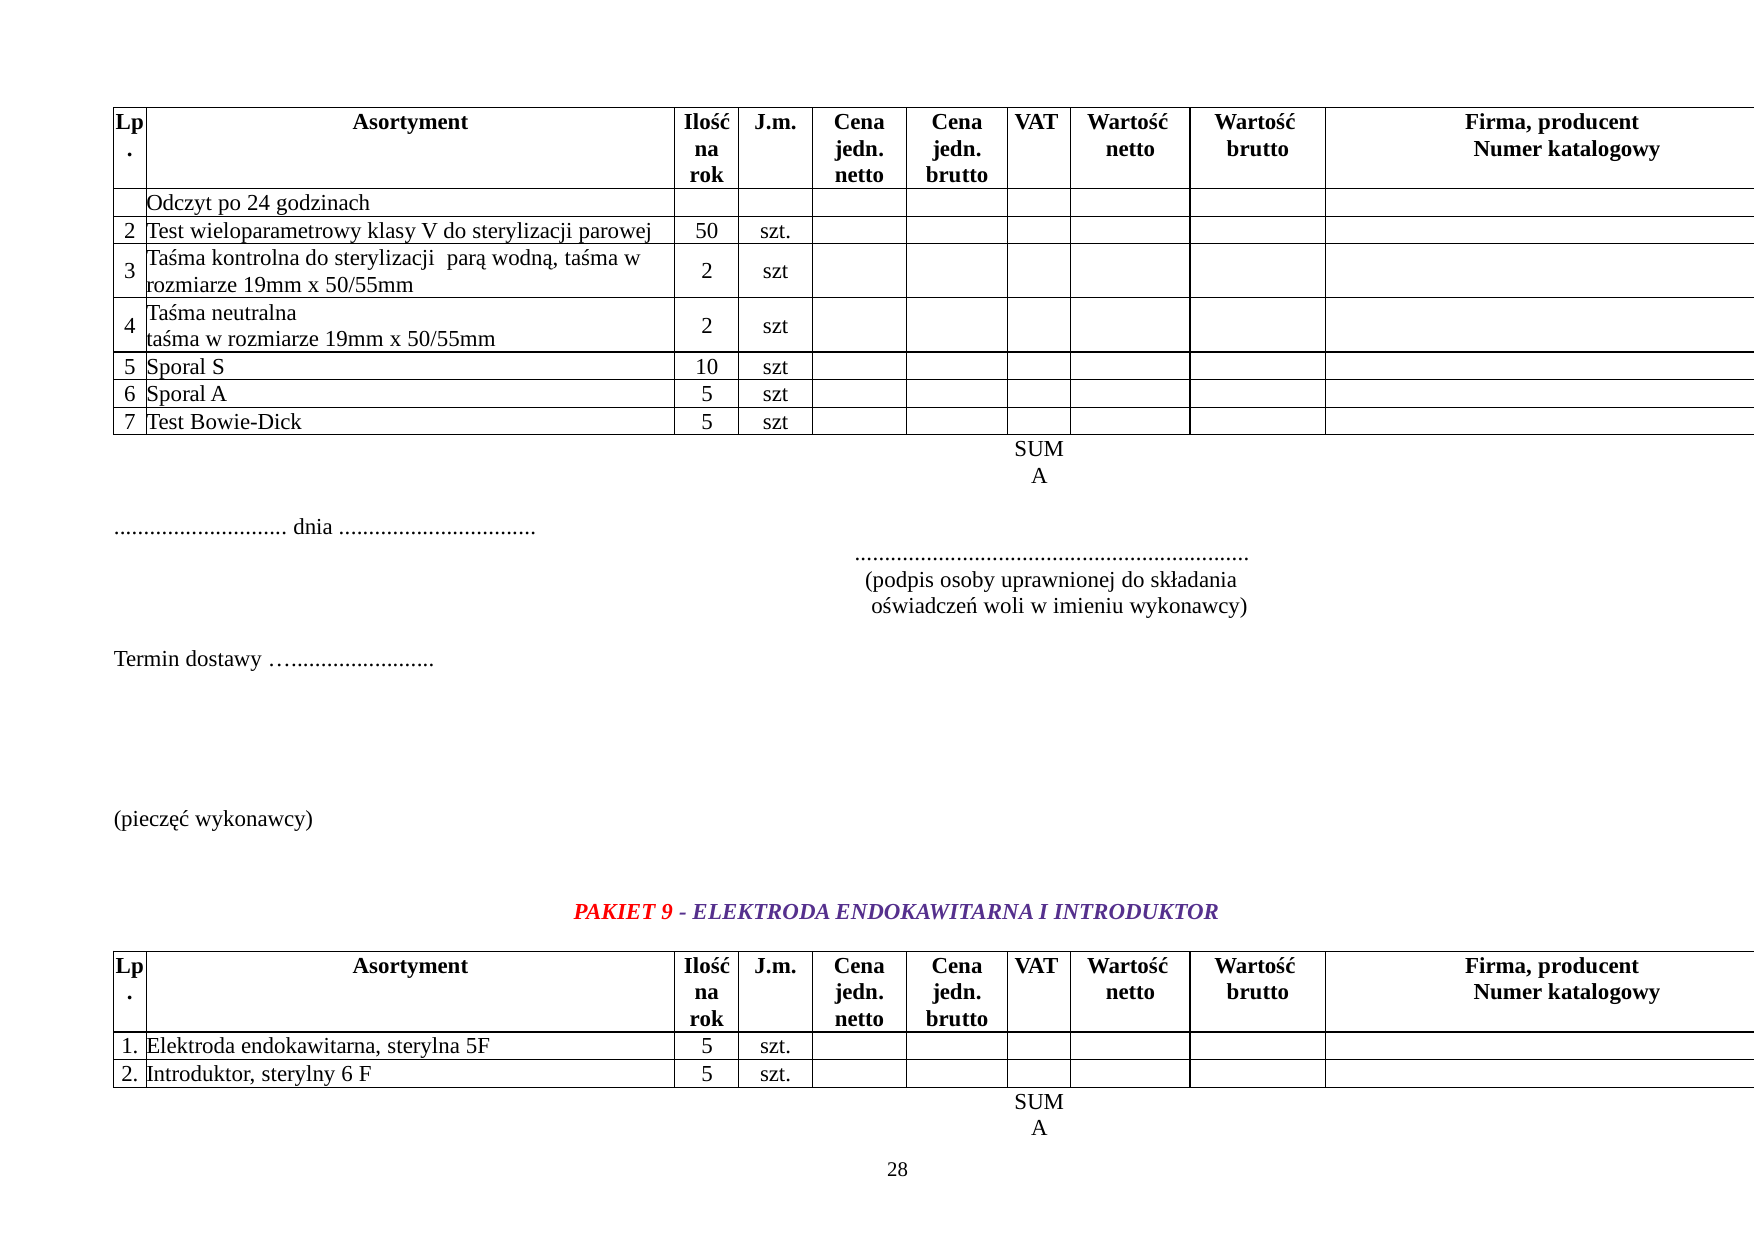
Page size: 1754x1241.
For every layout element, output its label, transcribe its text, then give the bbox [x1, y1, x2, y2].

table_cell [1008, 244, 1070, 297]
text .................................................................. [113, 539, 1681, 566]
table_cell [1191, 1033, 1325, 1059]
table_cell SUMA [1008, 435, 1071, 488]
table_cell [1602, 435, 1606, 488]
table_cell [813, 1033, 906, 1059]
table_cell [907, 1060, 1007, 1087]
table_header Ilość na rok [675, 952, 738, 1031]
table_header Cena jedn. netto [813, 952, 906, 1031]
table_cell [1652, 1088, 1656, 1141]
table_cell szt. [739, 1060, 812, 1087]
table_cell Introduktor, sterylny 6 F [147, 1060, 674, 1087]
table_cell [1326, 353, 1754, 379]
table_cell [1639, 1088, 1643, 1141]
table_cell [1191, 217, 1325, 243]
text oświadczeń woli w imieniu wykonawcy) [703, 592, 1681, 619]
table_cell 7 [114, 408, 146, 434]
table_header Cena jedn. brutto [907, 952, 1007, 1031]
table_cell [1677, 435, 1681, 488]
table_cell [1326, 298, 1754, 351]
table_header Wartość brutto [1191, 108, 1325, 188]
table_cell [907, 353, 1007, 379]
table_cell [146, 1088, 674, 1141]
table_cell [1610, 435, 1614, 488]
table_cell [675, 189, 738, 216]
table_cell 5 [114, 353, 146, 379]
text (pieczęć wykonawcy) [113, 804, 1681, 831]
table_header Cena jedn. netto [813, 108, 906, 188]
table_cell [114, 189, 146, 216]
table_cell [1008, 1060, 1070, 1087]
table_cell [813, 244, 906, 297]
table_cell [675, 435, 739, 488]
table_cell SUMA [1008, 1088, 1071, 1141]
table_cell [1325, 1088, 1589, 1141]
table_cell [675, 1088, 739, 1141]
table_header Wartość netto [1071, 952, 1189, 1031]
table_cell [1652, 435, 1656, 488]
table_cell [114, 435, 146, 488]
table_cell [1635, 435, 1639, 488]
table_cell [1326, 1060, 1754, 1087]
table_cell 5 [675, 1060, 738, 1087]
table_cell [812, 1088, 906, 1141]
table_cell [813, 353, 906, 379]
table_header Wartość netto [1071, 108, 1189, 188]
table_cell [1668, 435, 1672, 488]
table_cell [813, 298, 906, 351]
table_cell szt [739, 353, 812, 379]
table_cell [1618, 1088, 1622, 1141]
table_cell [1589, 1088, 1593, 1141]
table_cell szt [739, 408, 812, 434]
table_header Asortyment [147, 952, 674, 1031]
table_cell [907, 380, 1007, 407]
table_cell Sporal S [147, 353, 674, 379]
table_header Lp. [114, 952, 146, 1031]
table_cell [1610, 1088, 1614, 1141]
table_header Lp. [114, 108, 146, 188]
table_cell [1656, 1088, 1660, 1141]
table_cell Odczyt po 24 godzinach [147, 189, 674, 216]
text Termin dostawy …........................ [113, 645, 1681, 672]
table_header Ilość na rok [675, 108, 738, 188]
table_cell [907, 189, 1007, 216]
table_cell 5 [675, 380, 738, 407]
table_cell szt [739, 244, 812, 297]
table_cell [907, 408, 1007, 434]
table_cell [1326, 244, 1754, 297]
table_header VAT [1008, 952, 1070, 1031]
table_cell Sporal A [147, 380, 674, 407]
table_cell [1635, 1088, 1639, 1141]
table_cell [1191, 380, 1325, 407]
table_cell [1071, 1088, 1190, 1141]
table_cell [1191, 189, 1325, 216]
table_cell [1008, 217, 1070, 243]
table_cell [907, 217, 1007, 243]
table_cell [813, 380, 906, 407]
table_cell 1. [114, 1033, 146, 1059]
table_cell [1648, 435, 1652, 488]
table_cell 2 [675, 298, 738, 351]
table_cell [1664, 435, 1668, 488]
table_cell [812, 435, 906, 488]
table_header Cena jedn. brutto [907, 108, 1007, 188]
table_cell [1656, 435, 1660, 488]
table_cell [1326, 408, 1754, 434]
table_cell [1191, 1060, 1325, 1087]
table_cell [1614, 1088, 1618, 1141]
table_cell [1008, 380, 1070, 407]
table_cell [813, 217, 906, 243]
table_cell szt [739, 298, 812, 351]
table_cell 5 [675, 408, 738, 434]
table_cell [813, 189, 906, 216]
table_cell [1602, 1088, 1606, 1141]
table_cell [1071, 380, 1189, 407]
table_cell [1071, 298, 1189, 351]
table_cell [1071, 435, 1190, 488]
table_cell [1190, 435, 1325, 488]
subtitle PAKIET 9 - ELEKTRODA ENDOKAWITARNA I INTRODUKTOR [113, 897, 1681, 924]
table_header Wartość brutto [1191, 952, 1325, 1031]
table_cell [739, 435, 812, 488]
table_cell [1627, 435, 1631, 488]
table_cell Taśma kontrolna do sterylizacji parą wodną, taśma w rozmiarze 19mm x 50/55mm [147, 244, 674, 297]
table_header Firma, producent Numer katalogowy [1326, 952, 1754, 1031]
table_cell 2 [675, 244, 738, 297]
table_cell [907, 1033, 1007, 1059]
table_cell [1191, 353, 1325, 379]
table_cell 5 [675, 1033, 738, 1059]
table_cell 3 [114, 244, 146, 297]
text ............................. dnia ................................. [113, 512, 1681, 539]
table_cell [1673, 435, 1677, 488]
table_cell Test wieloparametrowy klasy V do sterylizacji parowej [147, 217, 674, 243]
table_cell [906, 435, 1007, 488]
table_cell [1598, 435, 1602, 488]
table_cell [1660, 435, 1664, 488]
table_cell [1071, 353, 1189, 379]
table_cell [1618, 435, 1622, 488]
table_cell [1071, 217, 1189, 243]
table_header J.m. [739, 108, 812, 188]
table_cell [1071, 189, 1189, 216]
table_cell [1664, 1088, 1668, 1141]
table_cell [1008, 189, 1070, 216]
table_cell 4 [114, 298, 146, 351]
table_cell [1606, 435, 1610, 488]
table_cell [813, 408, 906, 434]
table_cell szt. [739, 217, 812, 243]
table_cell 10 [675, 353, 738, 379]
table_cell [1071, 408, 1189, 434]
table_cell [1190, 1088, 1325, 1141]
table_cell [1627, 1088, 1631, 1141]
table_cell szt [739, 380, 812, 407]
table_cell [1325, 435, 1589, 488]
table_cell [1623, 435, 1627, 488]
table_cell [1191, 244, 1325, 297]
table_header Firma, producent Numer katalogowy [1326, 108, 1754, 188]
table_cell [1639, 435, 1643, 488]
table_cell [1326, 189, 1754, 216]
table_cell Test Bowie-Dick [147, 408, 674, 434]
table_cell Elektroda endokawitarna, sterylna 5F [147, 1033, 674, 1059]
table_cell [1598, 1088, 1602, 1141]
table_cell [1008, 408, 1070, 434]
table_cell [1008, 353, 1070, 379]
table_cell [1673, 1088, 1677, 1141]
table_cell 2 [114, 217, 146, 243]
table_cell [1071, 1060, 1189, 1087]
table_cell [907, 298, 1007, 351]
table_cell [1326, 217, 1754, 243]
text (podpis osoby uprawnionej do składania [630, 566, 1681, 592]
table_header VAT [1008, 108, 1070, 188]
table_cell [1593, 435, 1597, 488]
table_cell [1683, 435, 1754, 488]
table_cell Taśma neutralna taśma w rozmiarze 19mm x 50/55mm [147, 298, 674, 351]
table_cell [1191, 298, 1325, 351]
table_cell [1071, 244, 1189, 297]
table_cell [1606, 1088, 1610, 1141]
table_cell [114, 1088, 146, 1141]
table_cell [1643, 435, 1647, 488]
table_cell [1191, 408, 1325, 434]
table_cell [146, 435, 674, 488]
table_cell [1326, 380, 1754, 407]
table_cell [1660, 1088, 1664, 1141]
table_cell [1614, 435, 1618, 488]
table_cell [1631, 1088, 1635, 1141]
table_cell [1648, 1088, 1652, 1141]
table_cell [1668, 1088, 1672, 1141]
table_header J.m. [739, 952, 812, 1031]
table_cell szt. [739, 1033, 812, 1059]
table_cell [1631, 435, 1635, 488]
table_cell [906, 1088, 1007, 1141]
table_cell [1008, 298, 1070, 351]
table_cell [813, 1060, 906, 1087]
table_header Asortyment [147, 108, 674, 188]
table_cell [1683, 1088, 1754, 1141]
table_cell 2. [114, 1060, 146, 1087]
table_cell [1071, 1033, 1189, 1059]
table_cell [1008, 1033, 1070, 1059]
table_cell [1326, 1033, 1754, 1059]
table_cell [907, 244, 1007, 297]
table_cell 6 [114, 380, 146, 407]
table_cell 50 [675, 217, 738, 243]
table_cell [1623, 1088, 1627, 1141]
table_cell [1593, 1088, 1597, 1141]
table_cell [1677, 1088, 1681, 1141]
table_cell [739, 189, 812, 216]
table_cell [739, 1088, 812, 1141]
table_cell [1589, 435, 1593, 488]
table_cell [1643, 1088, 1647, 1141]
